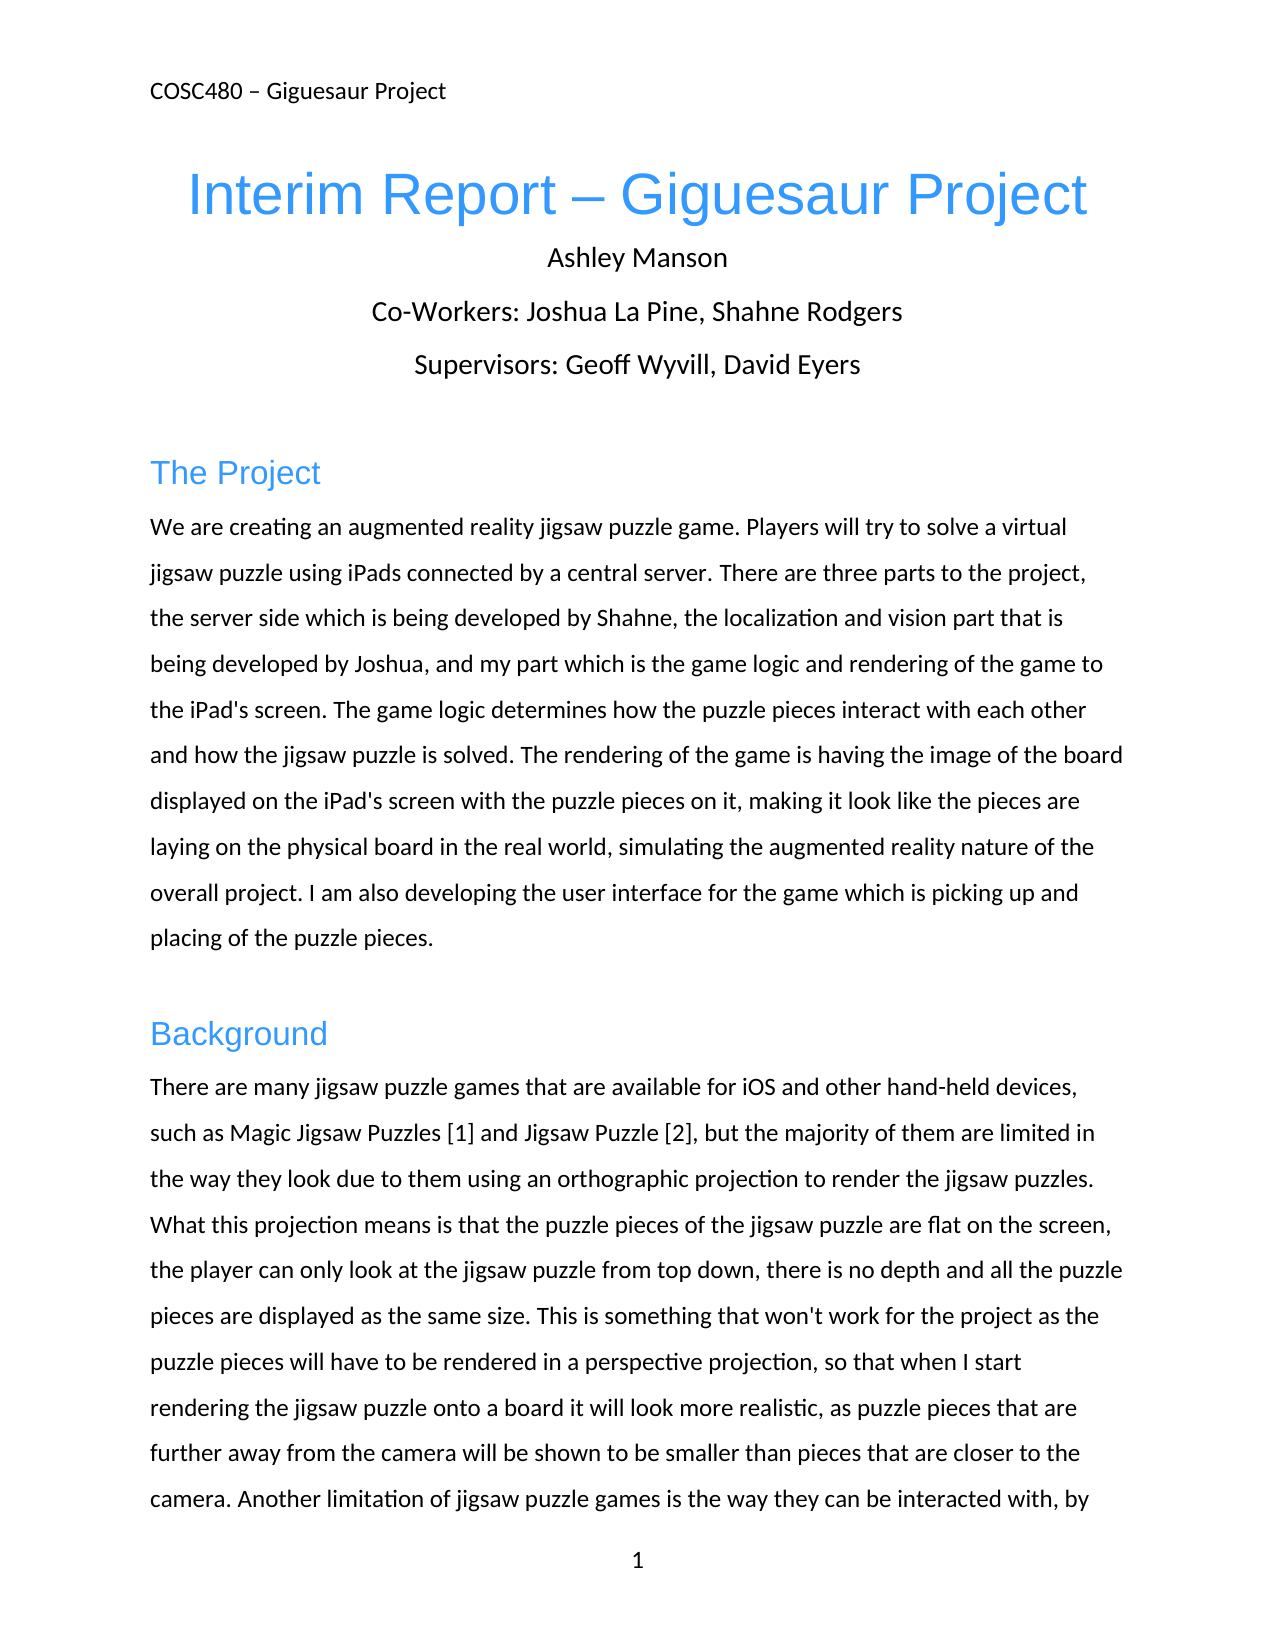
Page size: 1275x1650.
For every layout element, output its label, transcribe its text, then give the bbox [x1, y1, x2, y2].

text There are many jigsaw puzzle games that are available for iOS and other hand-held devices, such as Magic Jigsaw Puzzles [1] and Jigsaw Puzzle [2], but the majority of them are limited in the way they look due to them using an orthographic projection to render the jigsaw puzzles. What this projection means is that the puzzle pieces of the jigsaw puzzle are flat on the screen, the player can only look at the jigsaw puzzle from top down, there is no depth and all the puzzle pieces are displayed as the same size. This is something that won't work for the project as the puzzle pieces will have to be rendered in a perspective projection, so that when I start rendering the jigsaw puzzle onto a board it will look more realistic, as puzzle pieces that are further away from the camera will be shown to be smaller than pieces that are closer to the camera. Another limitation of jigsaw puzzle games is the way they can be interacted with, by [150, 1072, 1125, 1514]
text Supervisors: Geoff Wyvill, David Eyers [150, 346, 1125, 382]
text Ashley Manson [150, 239, 1125, 275]
text We are creating an augmented reality jigsaw puzzle game. Players will try to solve a virtual jigsaw puzzle using iPads connected by a central server. There are three parts to the project, the server side which is being developed by Shahne, the localization and vision part that is being developed by Joshua, and my part which is the game logic and rendering of the game to the iPad's screen. The game logic determines how the puzzle pieces interact with each other and how the jigsaw puzzle is solved. The rendering of the game is having the image of the board displayed on the iPad's screen with the puzzle pieces on it, making it look like the pieces are laying on the physical board in the real world, simulating the augmented reality nature of the overall project. I am also developing the user interface for the game which is picking up and placing of the puzzle pieces. [150, 511, 1125, 953]
subtitle The Project [150, 453, 1125, 492]
text Co-Workers: Joshua La Pine, Shahne Rodgers [150, 293, 1125, 329]
subtitle Background [150, 1014, 1125, 1052]
title Interim Report – Giguesaur Project [150, 160, 1125, 227]
